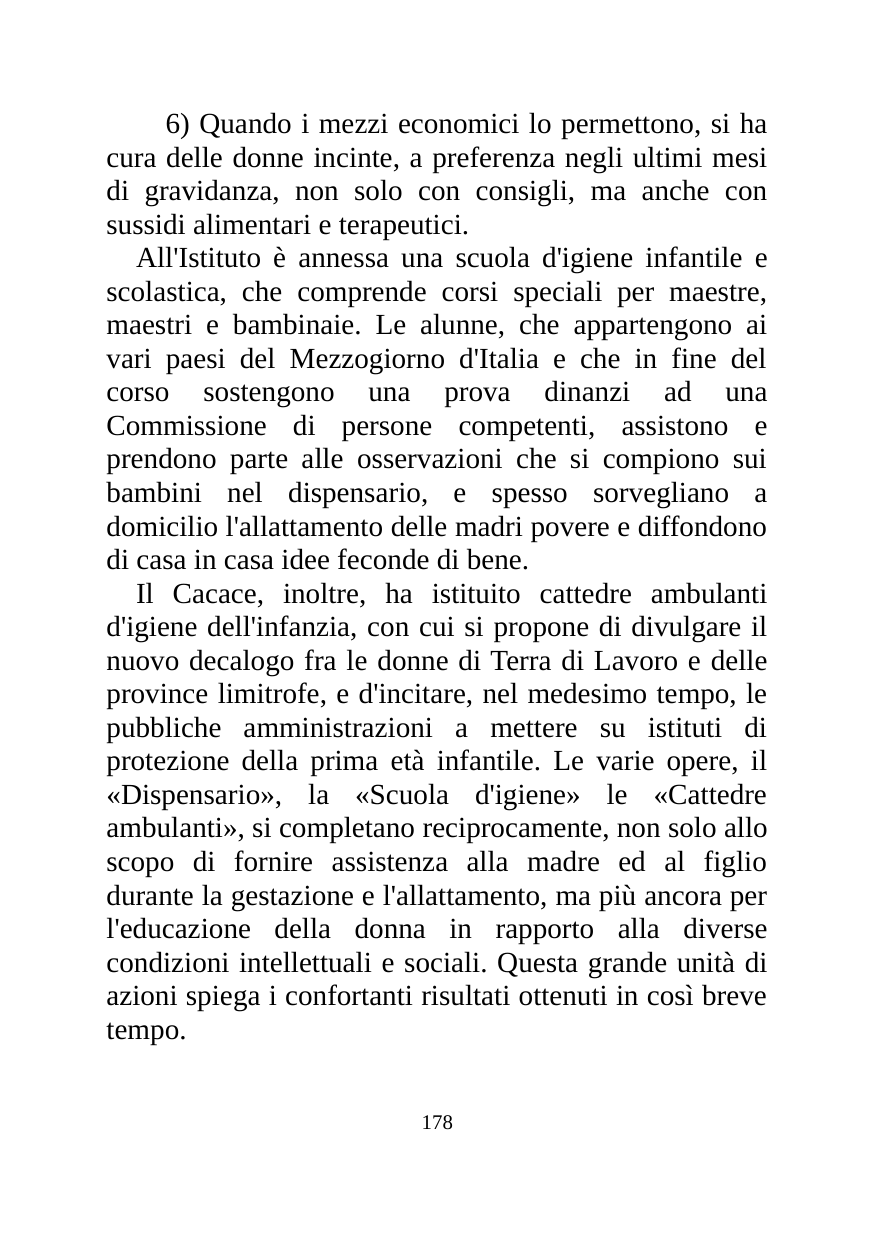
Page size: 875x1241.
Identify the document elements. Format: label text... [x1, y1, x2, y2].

text 6) Quando i mezzi economici lo permettono, si ha cura delle donne incinte, a preferenza negli ultimi mesi di gravidanza, non solo con consigli, ma anche con sussidi alimentari e terapeutici. [106, 106, 768, 240]
text All'Istituto è annessa una scuola d'igiene infantile e scolastica, che comprende corsi speciali per maestre, maestri e bambinaie. Le alunne, che appartengono ai vari paesi del Mezzogiorno d'Italia e che in fine del corso sostengono una prova dinanzi ad una Commissione di persone competenti, assistono e prendono parte alle osservazioni che si compiono sui bambini nel dispensario, e spesso sorvegliano a domicilio l'allattamento delle madri povere e diffondono di casa in casa idee feconde di bene. [106, 240, 768, 576]
text Il Cacace, inoltre, ha istituito cattedre ambulanti d'igiene dell'infanzia, con cui si propone di divulgare il nuovo decalogo fra le donne di Terra di Lavoro e delle province limitrofe, e d'incitare, nel medesimo tempo, le pubbliche amministrazioni a mettere su istituti di protezione della prima età infantile. Le varie opere, il «Dispensario», la «Scuola d'igiene» le «Cattedre ambulanti», si completano reciprocamente, non solo allo scopo di fornire assistenza alla madre ed al figlio durante la gestazione e l'allattamento, ma più ancora per l'educazione della donna in rapporto alla diverse condizioni intellettuali e sociali. Questa grande unità di azioni spiega i confortanti risultati ottenuti in così breve tempo. [106, 576, 768, 1045]
